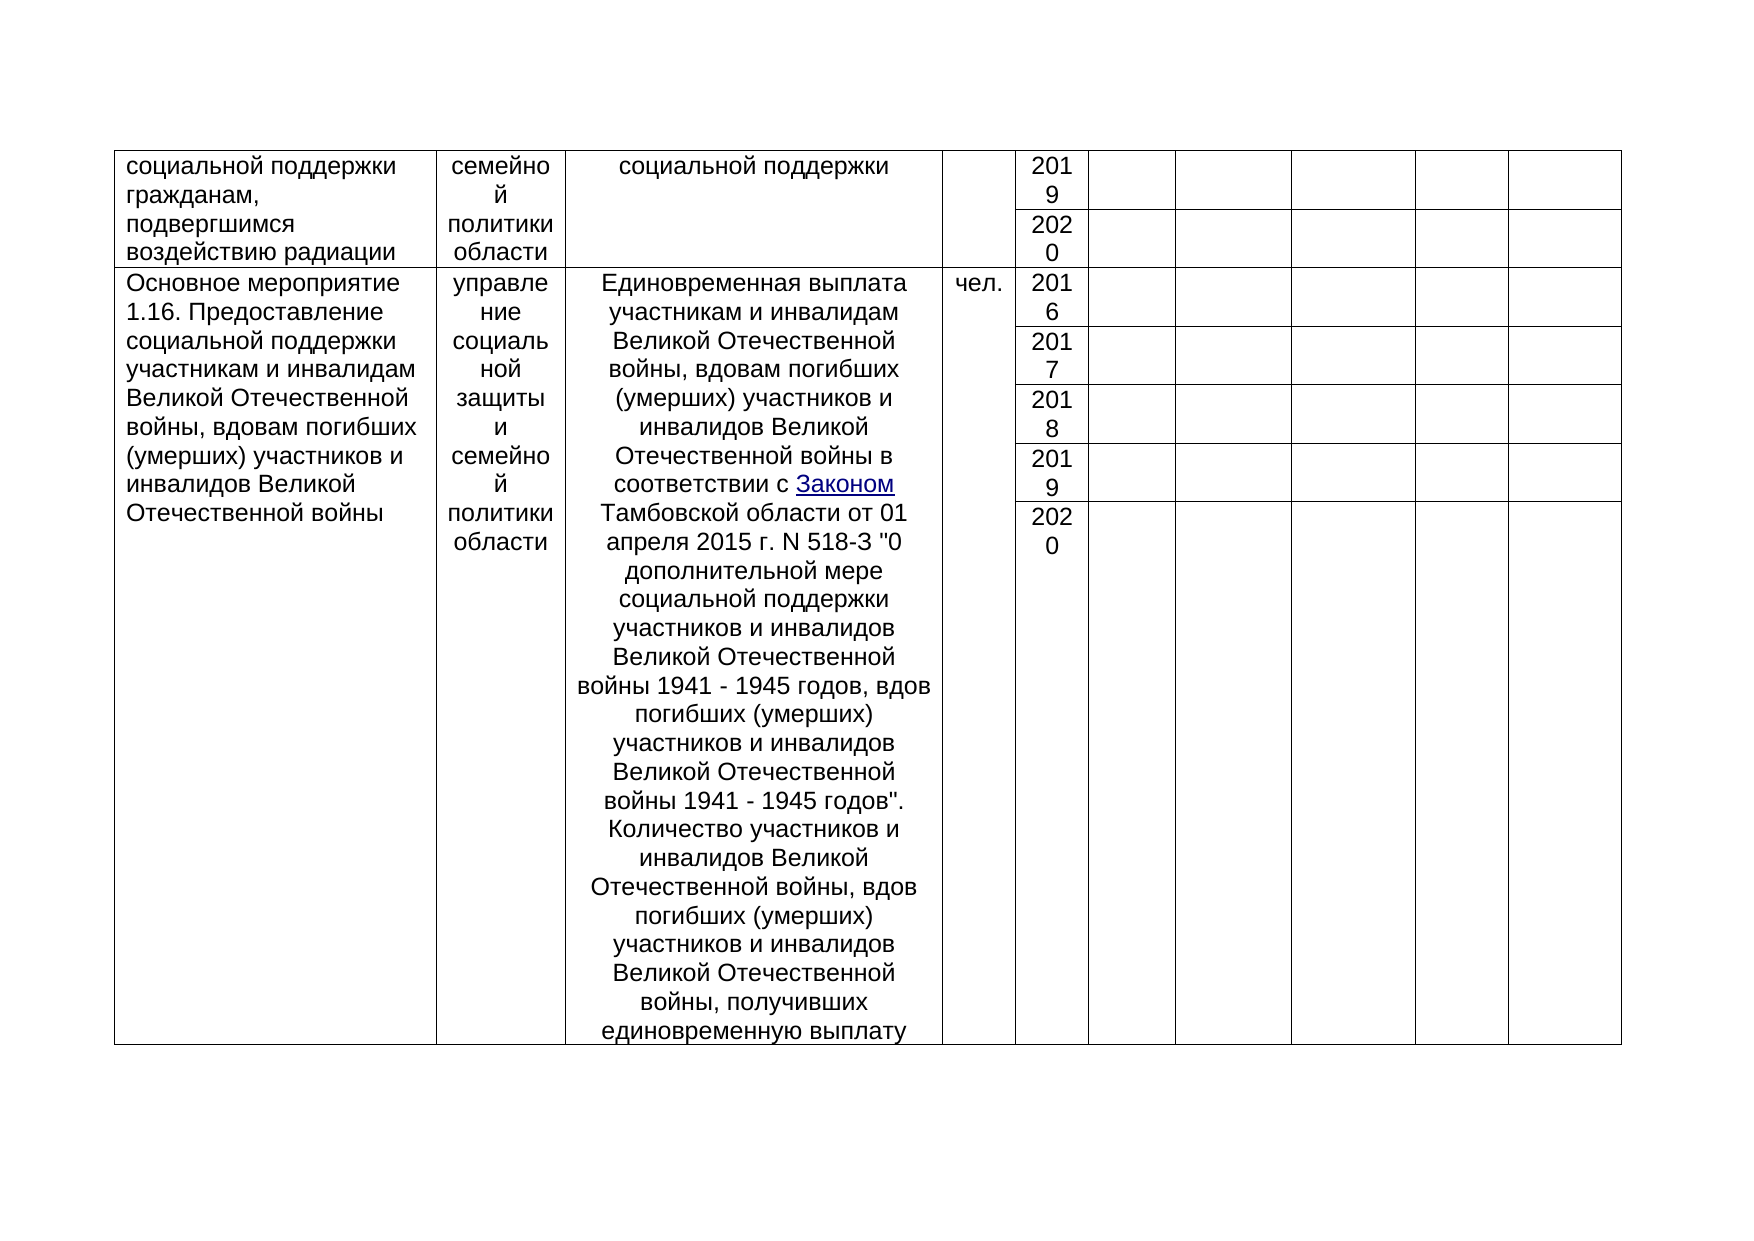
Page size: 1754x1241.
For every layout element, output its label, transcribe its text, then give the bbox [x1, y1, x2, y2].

table_cell [1176, 385, 1291, 443]
table_cell 2019 [1016, 444, 1088, 501]
table_cell [1089, 385, 1175, 443]
table_cell чел. [943, 268, 1015, 1044]
table_cell [1509, 385, 1621, 443]
table_cell [1416, 210, 1508, 267]
table_cell 2018 [1016, 385, 1088, 443]
table_cell [1292, 502, 1415, 1044]
table_cell [1176, 444, 1291, 501]
table_cell [1292, 444, 1415, 501]
table_cell [1292, 327, 1415, 384]
table_cell [1509, 151, 1621, 208]
table_cell [1089, 327, 1175, 384]
table_cell [1416, 502, 1508, 1044]
table_cell [1509, 502, 1621, 1044]
table_cell 2019 [1016, 151, 1088, 208]
table_cell [1089, 210, 1175, 267]
table_cell 2016 [1016, 268, 1088, 326]
table_cell 2017 [1016, 327, 1088, 384]
table_cell социальной поддержки [566, 151, 942, 267]
table_cell [1176, 151, 1291, 208]
table_cell [1416, 268, 1508, 326]
table_cell [1292, 268, 1415, 326]
table_cell [1292, 210, 1415, 267]
table_cell [1509, 268, 1621, 326]
table_cell [1416, 385, 1508, 443]
table_cell [1089, 444, 1175, 501]
table_cell [1176, 502, 1291, 1044]
table_cell [1292, 385, 1415, 443]
table_cell [1416, 444, 1508, 501]
table_cell [1176, 327, 1291, 384]
table_cell [1292, 151, 1415, 208]
table_cell [1509, 327, 1621, 384]
table_cell семейной политики области [437, 151, 565, 267]
table_cell [1509, 210, 1621, 267]
table_cell [1089, 502, 1175, 1044]
table_cell [1176, 210, 1291, 267]
table_cell 2020 [1016, 210, 1088, 267]
table_cell социальной поддержки гражданам, подвергшимся воздействию радиации [115, 151, 436, 267]
table_cell [1176, 268, 1291, 326]
table_cell [943, 151, 1015, 267]
table_cell управление социальной защиты и семейной политики области [437, 268, 565, 1044]
table_cell [1089, 151, 1175, 208]
table_cell [1416, 327, 1508, 384]
table_cell [1089, 268, 1175, 326]
table_cell Основное мероприятие 1.16. Предоставление социальной поддержки участникам и инвалидам Великой Отечественной войны, вдовам погибших (умерших) участников и инвалидов Великой Отечественной войны [115, 268, 436, 1044]
table_cell Единовременная выплата участникам и инвалидам Великой Отечественной войны, вдовам погибших (умерших) участников и инвалидов Великой Отечественной войны в соответствии с Законом Тамбовской области от 01 апреля 2015 г. N 518-З "0 дополнительной мере социальной поддержки участников и инвалидов Великой Отечественной войны 1941 - 1945 годов, вдов погибших (умерших) участников и инвалидов Великой Отечественной войны 1941 - 1945 годов". Количество участников и инвалидов Великой Отечественной войны, вдов погибших (умерших) участников и инвалидов Великой Отечественной войны, получивших единовременную выплату [566, 268, 942, 1044]
table_cell 2020 [1016, 502, 1088, 1044]
table_cell [1416, 151, 1508, 208]
table_cell [1509, 444, 1621, 501]
